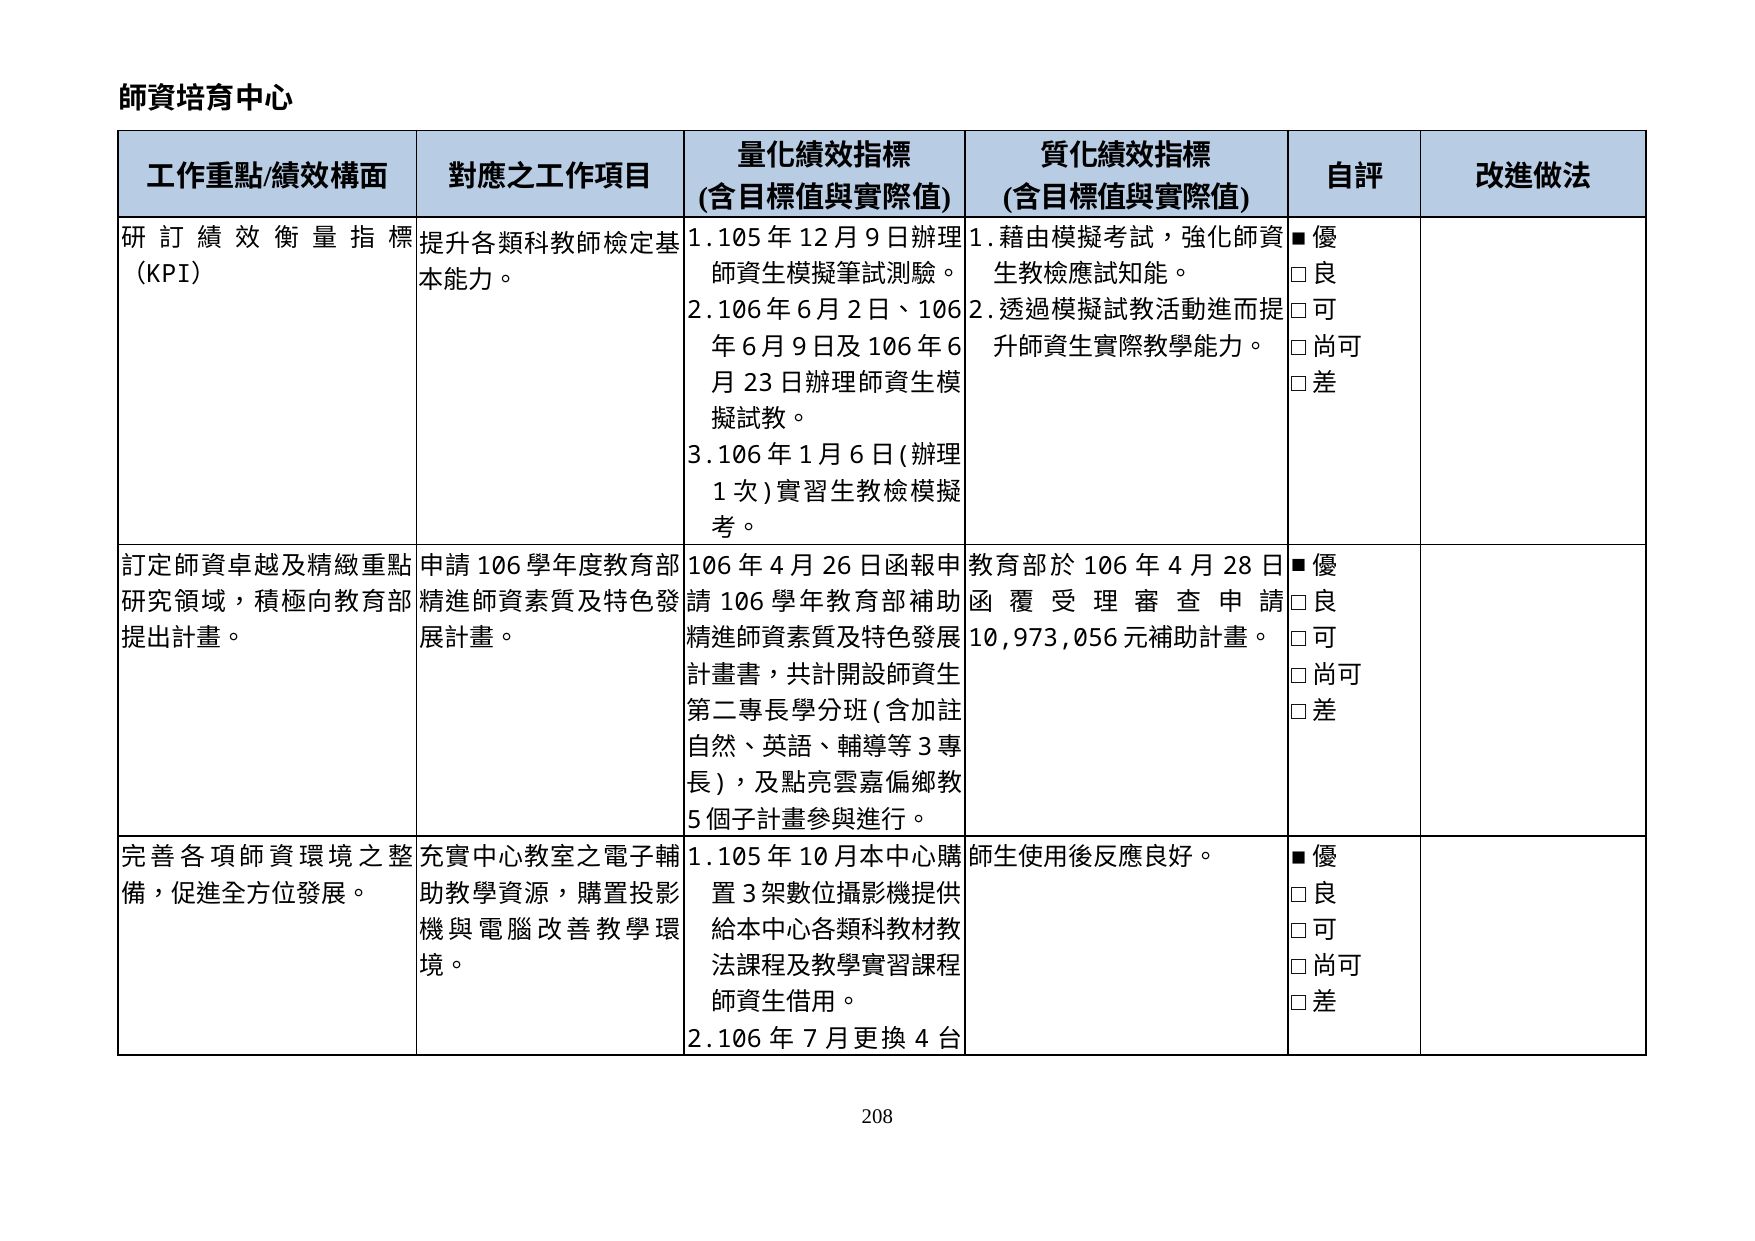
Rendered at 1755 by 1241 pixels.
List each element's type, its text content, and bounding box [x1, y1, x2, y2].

table_cell ■ 優 □ 良 □ 可 □ 尚可 □ 差 [1289, 218, 1420, 544]
table_header 自評 [1289, 131, 1420, 216]
table_cell 106年4月26日函報申請106學年教育部補助精進師資素質及特色發展計畫書，共計開設師資生第二專長學分班(含加註自然、英語、輔導等3專長)，及點亮雲嘉偏鄉教5個子計畫參與進行。 [685, 545, 964, 835]
table_header 量化績效指標 (含目標值與實際值) [685, 131, 964, 216]
table_cell ■ 優 □ 良 □ 可 □ 尚可 □ 差 [1289, 837, 1420, 1054]
table_cell 1.藉由模擬考試，強化師資生教檢應試知能。 2.透過模擬試教活動進而提升師資生實際教學能力。 [966, 218, 1287, 544]
table_cell 完善各項師資環境之整備，促進全方位發展。 [119, 837, 416, 1054]
table_cell 研訂績效衡量指標（KPI） [119, 218, 416, 544]
table_header 對應之工作項目 [417, 131, 683, 216]
table_header 工作重點/績效構面 [119, 131, 416, 216]
table_cell 訂定師資卓越及精緻重點研究領域，積極向教育部提出計畫。 [119, 545, 416, 835]
table_cell ■ 優 □ 良 □ 可 □ 尚可 □ 差 [1289, 545, 1420, 835]
table_cell 提升各類科教師檢定基本能力。 [417, 218, 683, 544]
table_cell 申請106學年度教育部精進師資素質及特色發展計畫。 [417, 545, 683, 835]
table_header 質化績效指標 (含目標值與實際值) [966, 131, 1287, 216]
table_cell 1.105年12月9日辦理師資生模擬筆試測驗。 2.106年6月2日、106年6月9日及106年6月23日辦理師資生模擬試教。 3.106年1月6日(辦理1次)實習生教檢模擬考。 [685, 218, 964, 544]
table_cell 教育部於106年4月28日函覆受理審查申請10,973,056元補助計畫。 [966, 545, 1287, 835]
text 師資培育中心 [118, 75, 1636, 117]
table_cell 師生使用後反應良好。 [966, 837, 1287, 1054]
table_cell 1.105年10月本中心購置3架數位攝影機提供給本中心各類科教材教法課程及教學實習課程師資生借用。 2.106年7月更換4台 [685, 837, 964, 1054]
table_cell [1421, 545, 1645, 835]
table_cell [1421, 837, 1645, 1054]
table_cell [1421, 218, 1645, 544]
table_header 改進做法 [1421, 131, 1645, 216]
table_cell 充實中心教室之電子輔助教學資源，購置投影機與電腦改善教學環境。 [417, 837, 683, 1054]
